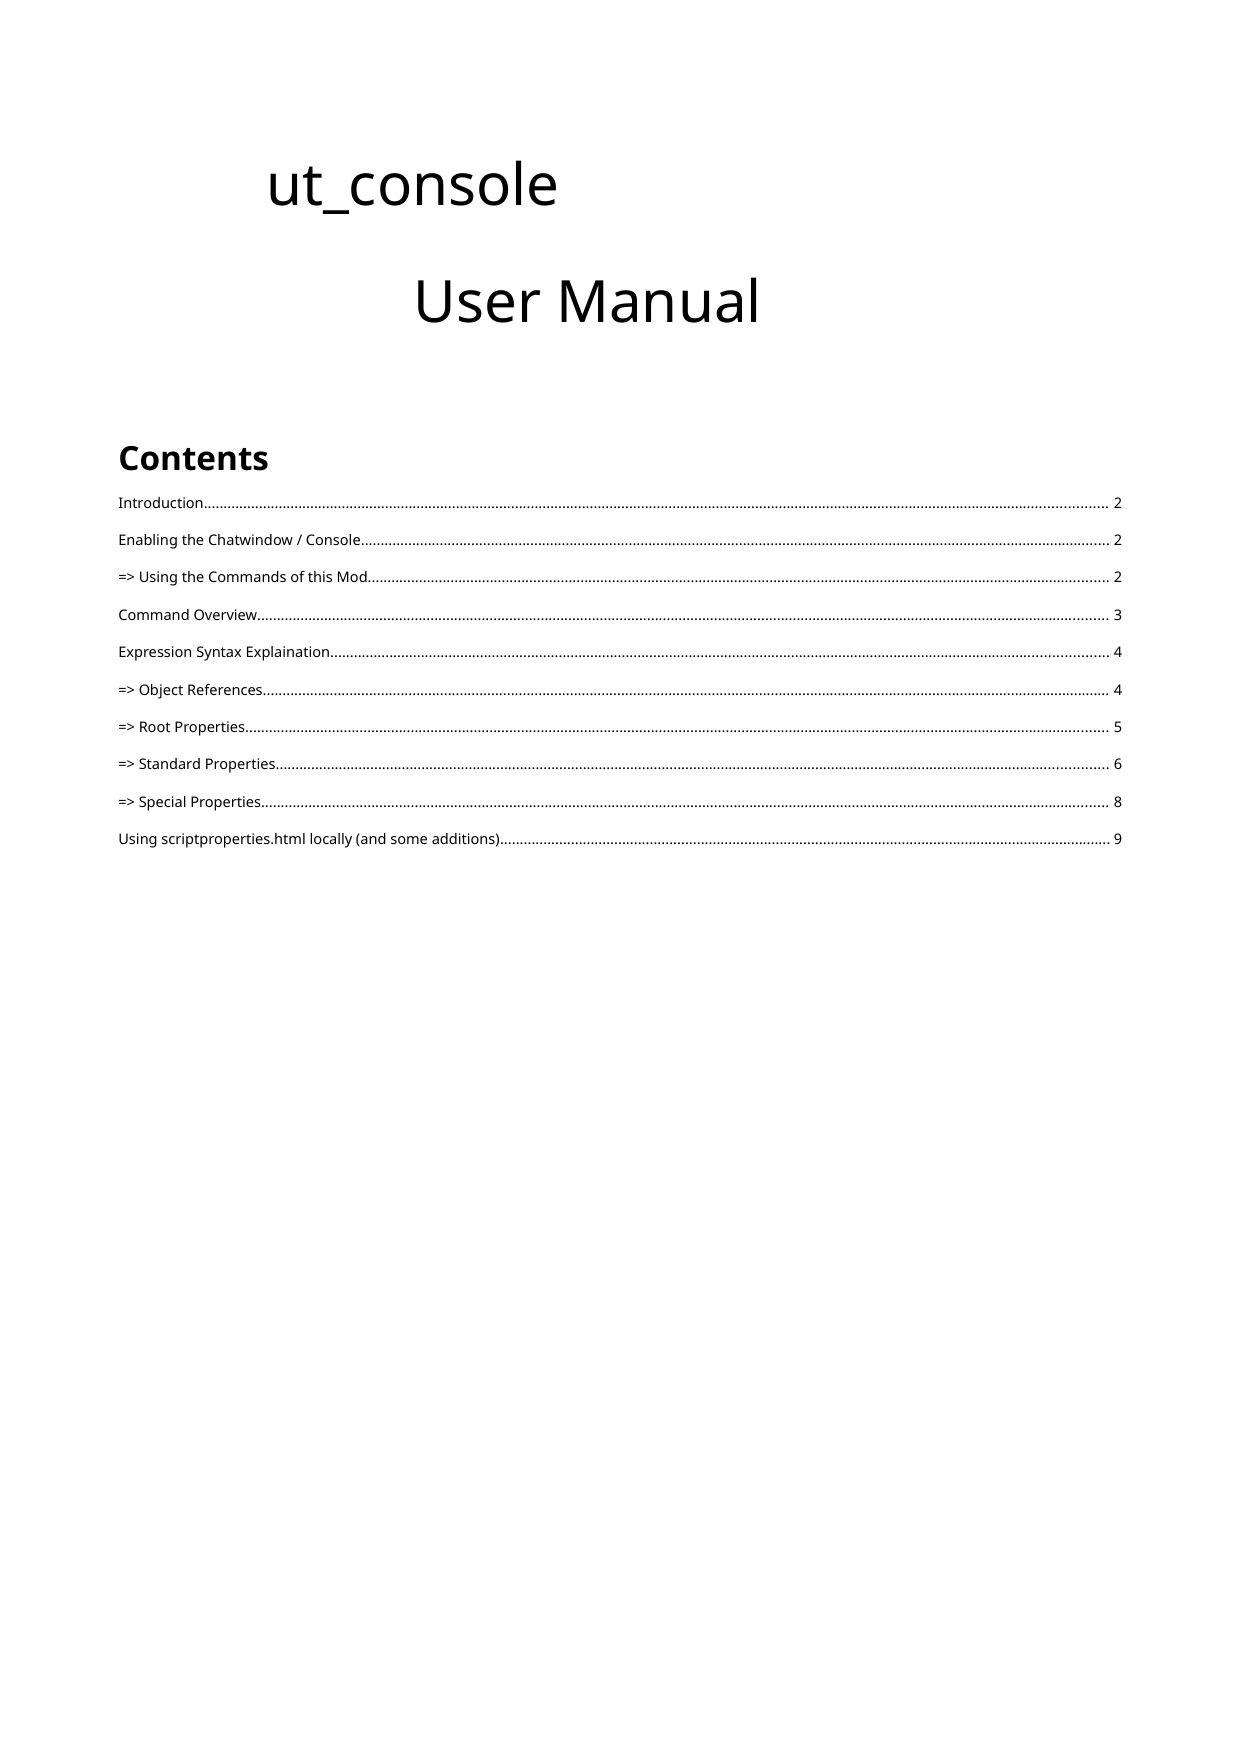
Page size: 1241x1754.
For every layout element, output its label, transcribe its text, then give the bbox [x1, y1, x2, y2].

title ut_console [118, 143, 1122, 223]
subtitle Contents [118, 434, 1122, 480]
text Using scriptproperties.html locally (and some additions) 9 [118, 829, 1122, 849]
title User Manual [118, 260, 1122, 339]
text => Object References 4 [118, 679, 1122, 699]
text => Root Properties 5 [118, 717, 1122, 737]
text Command Overview 3 [118, 604, 1122, 624]
text Introduction 2 [118, 492, 1122, 512]
text Expression Syntax Explaination 4 [118, 642, 1122, 662]
text Enabling the Chatwindow / Console 2 [118, 530, 1122, 550]
text => Standard Properties 6 [118, 754, 1122, 774]
text => Using the Commands of this Mod 2 [118, 567, 1122, 587]
text => Special Properties 8 [118, 792, 1122, 811]
